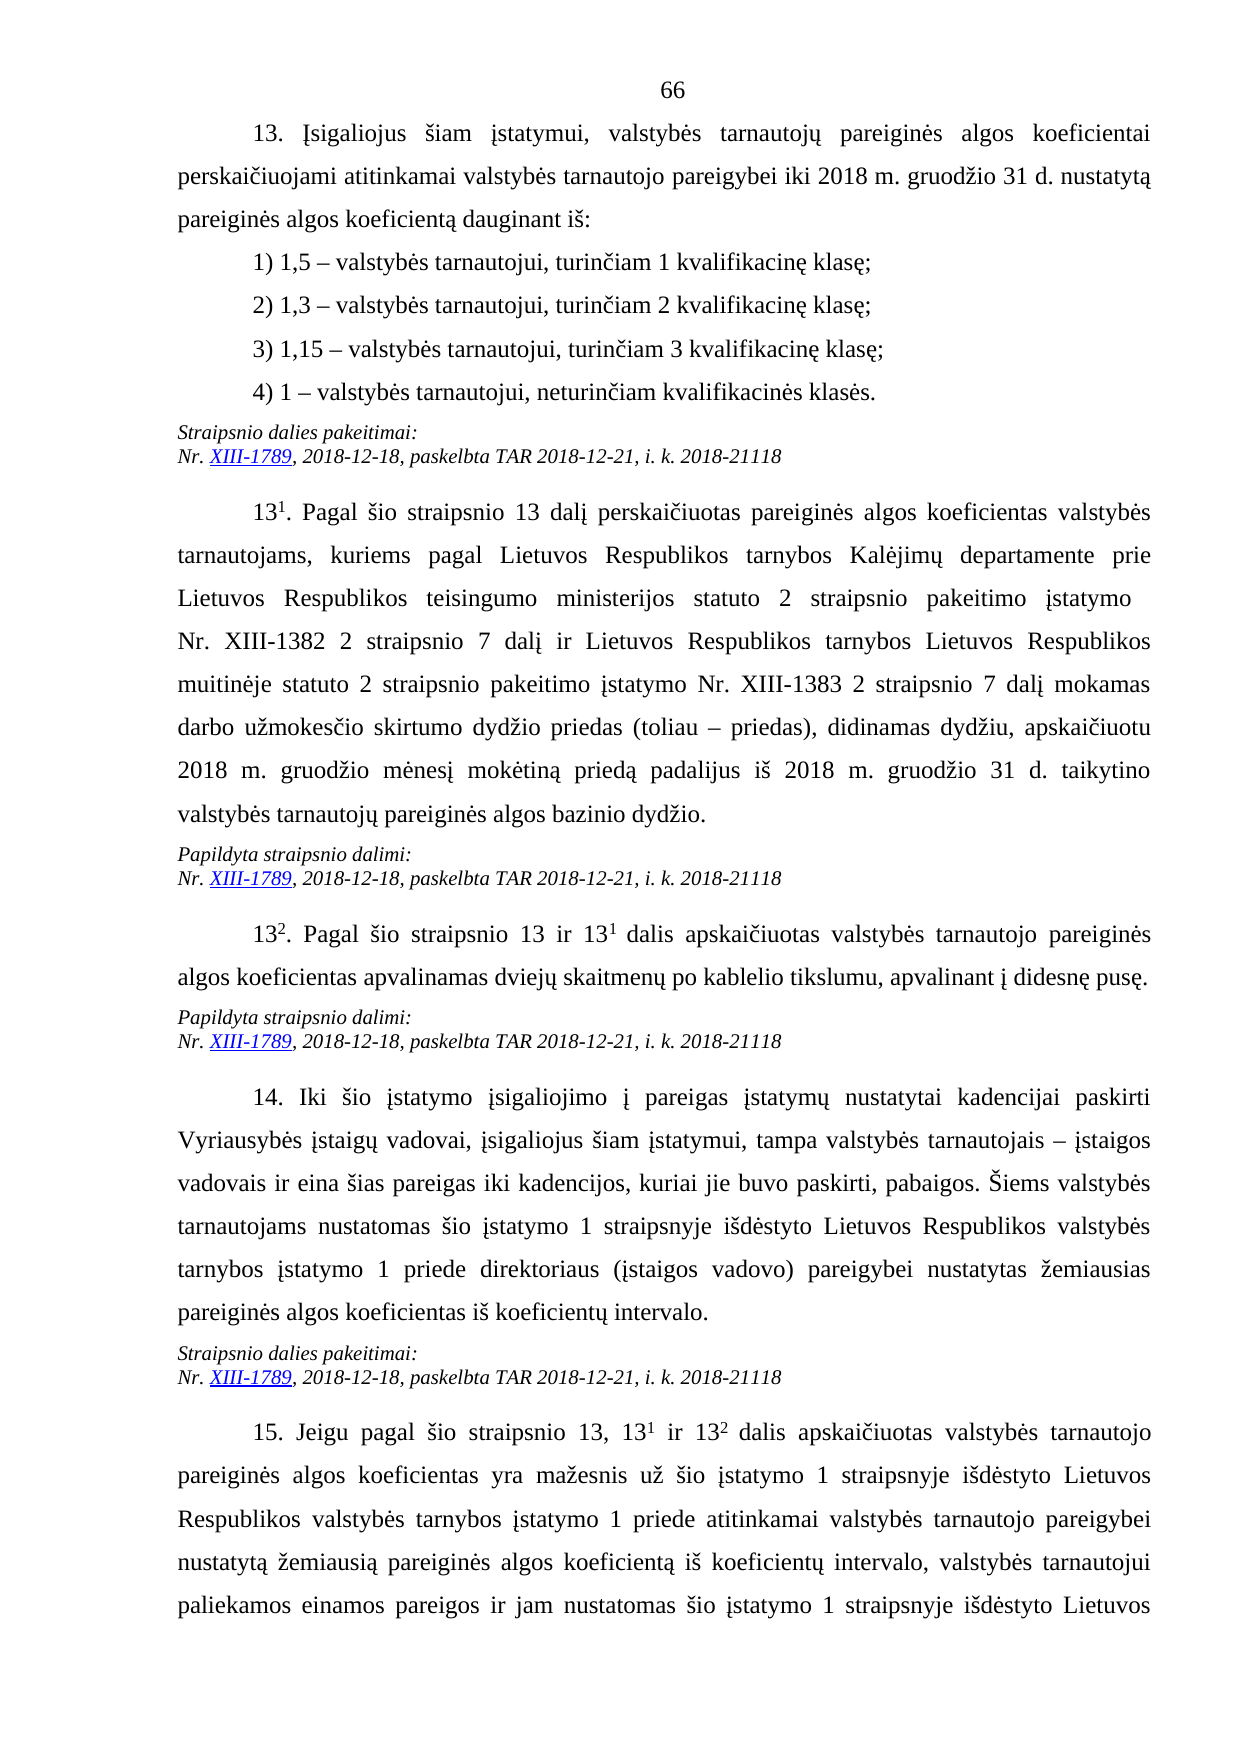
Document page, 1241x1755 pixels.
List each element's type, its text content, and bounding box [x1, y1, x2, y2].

text 14. Iki šio įstatymo įsigaliojimo į pareigas įstatymų nustatytai kadencijai paskirti Vyriausybės įstaigų vadovai, įsigaliojus šiam įstatymui, tampa valstybės tarnautojais – įstaigos vadovais ir eina šias pareigas iki kadencijos, kuriai jie buvo paskirti, pabaigos. Šiems valstybės tarnautojams nustatomas šio įstatymo 1 straipsnyje išdėstyto Lietuvos Respublikos valstybės tarnybos įstatymo 1 priede direktoriaus (įstaigos vadovo) pareigybei nustatytas žemiausias pareiginės algos koeficientas iš koeficientų intervalo. [177, 1082, 1152, 1326]
text Nr. XIII-1789, 2018-12-18, paskelbta TAR 2018-12-21, i. k. 2018-21118 [177, 1365, 1152, 1389]
text 4) 1 – valstybės tarnautojui, neturinčiam kvalifikacinės klasės. [177, 377, 1152, 406]
text Straipsnio dalies pakeitimai: [177, 1341, 1152, 1365]
text 1) 1,5 – valstybės tarnautojui, turinčiam 1 kvalifikacinę klasę; [177, 247, 1152, 276]
text 2) 1,3 – valstybės tarnautojui, turinčiam 2 kvalifikacinę klasę; [177, 291, 1152, 319]
text 3) 1,15 – valstybės tarnautojui, turinčiam 3 kvalifikacinę klasę; [177, 334, 1152, 362]
text Nr. XIII-1789, 2018-12-18, paskelbta TAR 2018-12-21, i. k. 2018-21118 [177, 444, 1152, 468]
text Nr. XIII-1789, 2018-12-18, paskelbta TAR 2018-12-21, i. k. 2018-21118 [177, 866, 1152, 890]
text Papildyta straipsnio dalimi: [177, 1005, 1152, 1029]
text Nr. XIII-1789, 2018-12-18, paskelbta TAR 2018-12-21, i. k. 2018-21118 [177, 1029, 1152, 1053]
text 15. Jeigu pagal šio straipsnio 13, 131 ir 132 dalis apskaičiuotas valstybės tarnautojo pareiginės algos koeficientas yra mažesnis už šio įstatymo 1 straipsnyje išdėstyto Lietuvos Respublikos valstybės tarnybos įstatymo 1 priede atitinkamai valstybės tarnautojo pareigybei nustatytą žemiausią pareiginės algos koeficientą iš koeficientų intervalo, valstybės tarnautojui paliekamos einamos pareigos ir jam nustatomas šio įstatymo 1 straipsnyje išdėstyto Lietuvos [177, 1417, 1152, 1619]
text Papildyta straipsnio dalimi: [177, 842, 1152, 866]
text Straipsnio dalies pakeitimai: [177, 420, 1152, 444]
text 131. Pagal šio straipsnio 13 dalį perskaičiuotas pareiginės algos koeficientas valstybės tarnautojams, kuriems pagal Lietuvos Respublikos tarnybos Kalėjimų departamente prie Lietuvos Respublikos teisingumo ministerijos statuto 2 straipsnio pakeitimo įstatymo Nr. XIII-1382 2 straipsnio 7 dalį ir Lietuvos Respublikos tarnybos Lietuvos Respublikos muitinėje statuto 2 straipsnio pakeitimo įstatymo Nr. XIII-1383 2 straipsnio 7 dalį mokamas darbo užmokesčio skirtumo dydžio priedas (toliau – priedas), didinamas dydžiu, apskaičiuotu 2018 m. gruodžio mėnesį mokėtiną priedą padalijus iš 2018 m. gruodžio 31 d. taikytino valstybės tarnautojų pareiginės algos bazinio dydžio. [177, 497, 1152, 827]
text 132. Pagal šio straipsnio 13 ir 131 dalis apskaičiuotas valstybės tarnautojo pareiginės algos koeficientas apvalinamas dviejų skaitmenų po kablelio tikslumu, apvalinant į didesnę pusę. [177, 919, 1152, 991]
text 13. Įsigaliojus šiam įstatymui, valstybės tarnautojų pareiginės algos koeficientai perskaičiuojami atitinkamai valstybės tarnautojo pareigybei iki 2018 m. gruodžio 31 d. nustatytą pareiginės algos koeficientą dauginant iš: [177, 118, 1152, 233]
